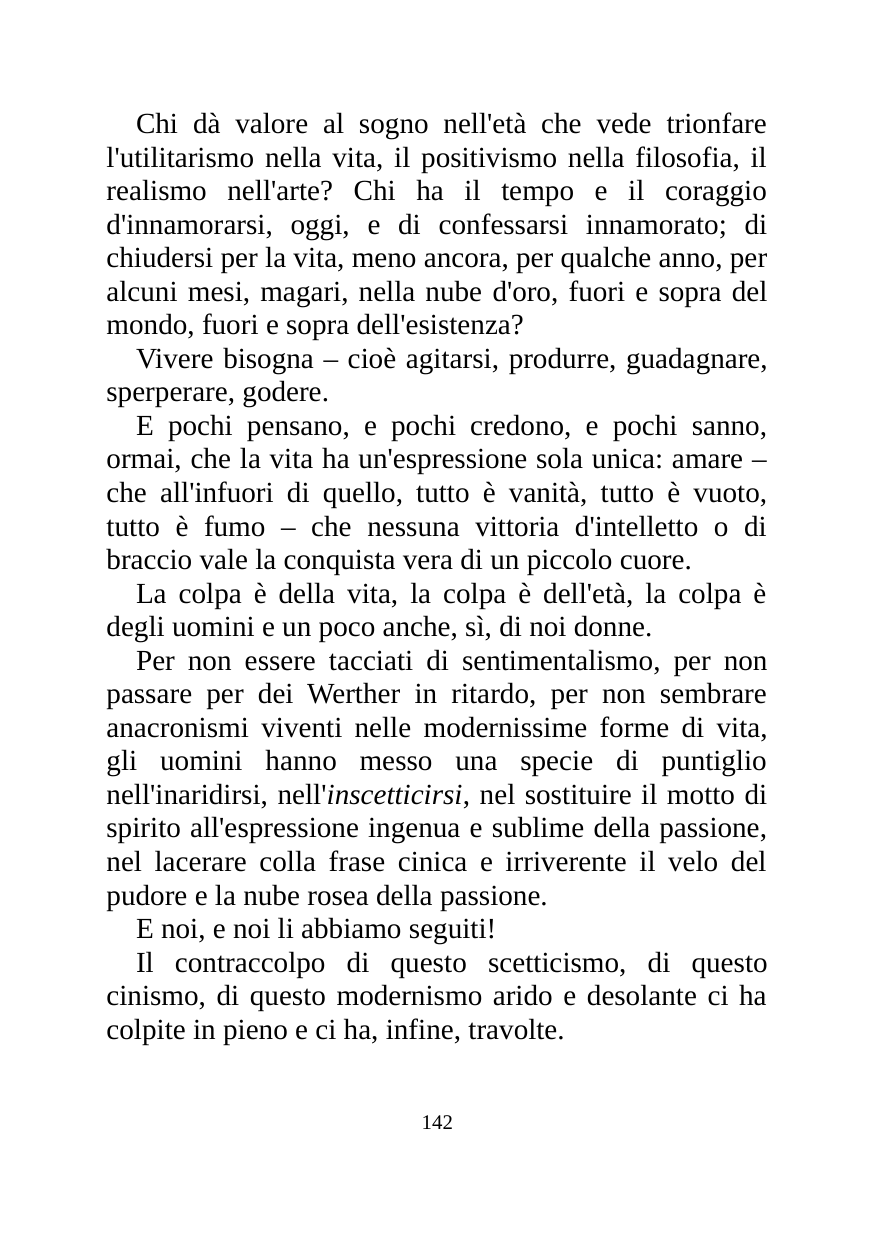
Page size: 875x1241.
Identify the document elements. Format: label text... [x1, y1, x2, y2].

text Chi dà valore al sogno nell'età che vede trionfare l'utilitarismo nella vita, il positivismo nella filosofia, il realismo nell'arte? Chi ha il tempo e il coraggio d'innamorarsi, oggi, e di confessarsi innamorato; di chiudersi per la vita, meno ancora, per qualche anno, per alcuni mesi, magari, nella nube d'oro, fuori e sopra del mondo, fuori e sopra dell'esistenza? [106, 106, 768, 341]
text E noi, e noi li abbiamo seguiti! [106, 911, 768, 945]
text Il contraccolpo di questo scetticismo, di questo cinismo, di questo modernismo arido e desolante ci ha colpite in pieno e ci ha, infine, travolte. [106, 945, 768, 1045]
text Vivere bisogna – cioè agitarsi, produrre, guadagnare, sperperare, godere. [106, 341, 768, 408]
text E pochi pensano, e pochi credono, e pochi sanno, ormai, che la vita ha un'espressione sola unica: amare – che all'infuori di quello, tutto è vanità, tutto è vuoto, tutto è fumo – che nessuna vittoria d'intelletto o di braccio vale la conquista vera di un piccolo cuore. [106, 408, 768, 576]
text La colpa è della vita, la colpa è dell'età, la colpa è degli uomini e un poco anche, sì, di noi donne. [106, 576, 768, 643]
text Per non essere tacciati di sentimentalismo, per non passare per dei Werther in ritardo, per non sembrare anacronismi viventi nelle modernissime forme di vita, gli uomini hanno messo una specie di puntiglio nell'inaridirsi, nell'inscetticirsi, nel sostituire il motto di spirito all'espressione ingenua e sublime della passione, nel lacerare colla frase cinica e irriverente il velo del pudore e la nube rosea della passione. [106, 643, 768, 911]
